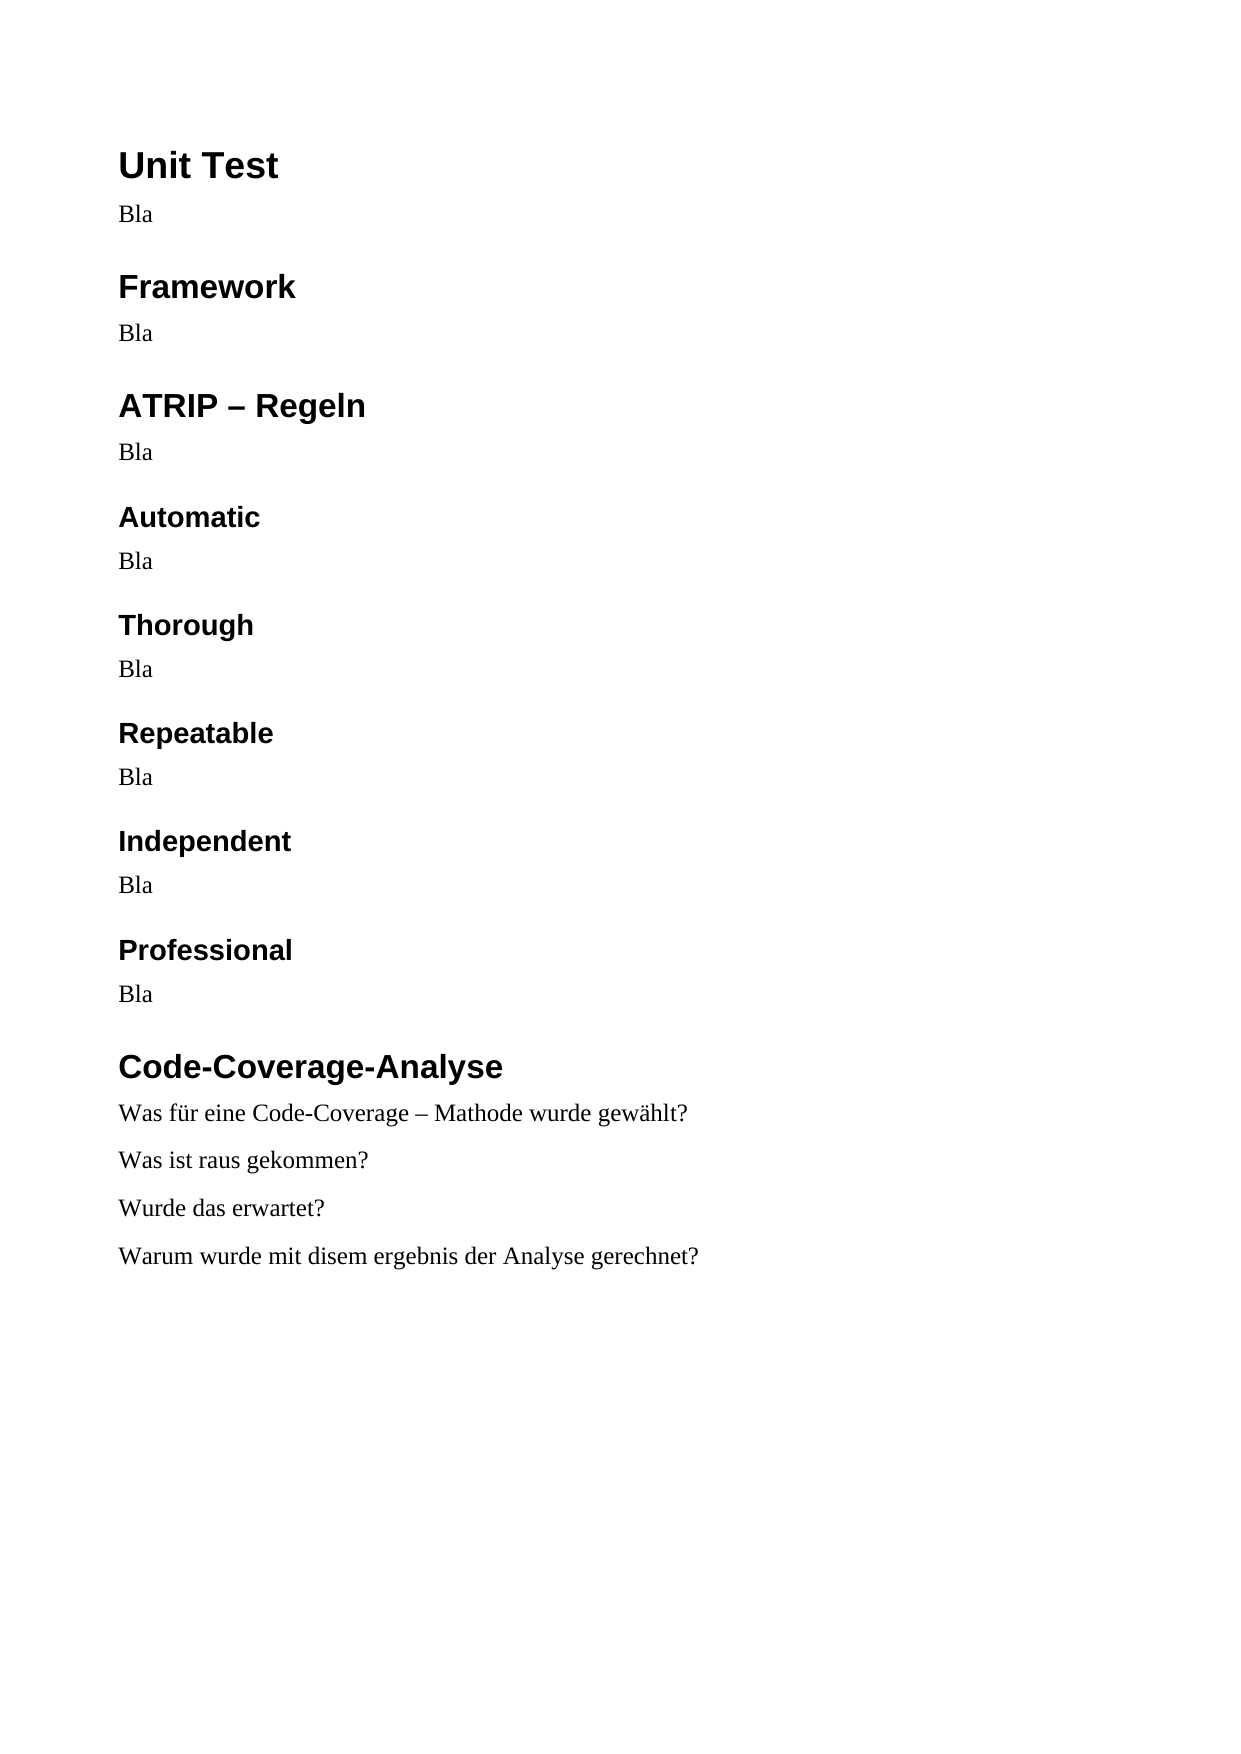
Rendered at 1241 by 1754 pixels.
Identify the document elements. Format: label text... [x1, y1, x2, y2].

text Bla [118, 199, 1122, 227]
text Bla [118, 437, 1122, 466]
subtitle Independent [118, 824, 1122, 858]
subtitle Unit Test [118, 143, 1122, 186]
text Bla [118, 318, 1122, 347]
text Bla [118, 979, 1122, 1007]
subtitle Automatic [118, 500, 1122, 533]
text Was ist raus gekommen? [118, 1146, 1122, 1174]
subtitle ATRIP – Regeln [118, 387, 1122, 425]
subtitle Repeatable [118, 716, 1122, 750]
subtitle Professional [118, 933, 1122, 966]
text Bla [118, 762, 1122, 791]
subtitle Thorough [118, 608, 1122, 641]
text Bla [118, 654, 1122, 683]
text Bla [118, 870, 1122, 899]
text Bla [118, 546, 1122, 574]
subtitle Code-Coverage-Analyse [118, 1047, 1122, 1086]
text Wurde das erwartet? [118, 1193, 1122, 1222]
text Warum wurde mit disem ergebnis der Analyse gerechnet? [118, 1241, 1122, 1269]
text Was für eine Code-Coverage – Mathode wurde gewählt? [118, 1098, 1122, 1127]
subtitle Framework [118, 267, 1122, 306]
